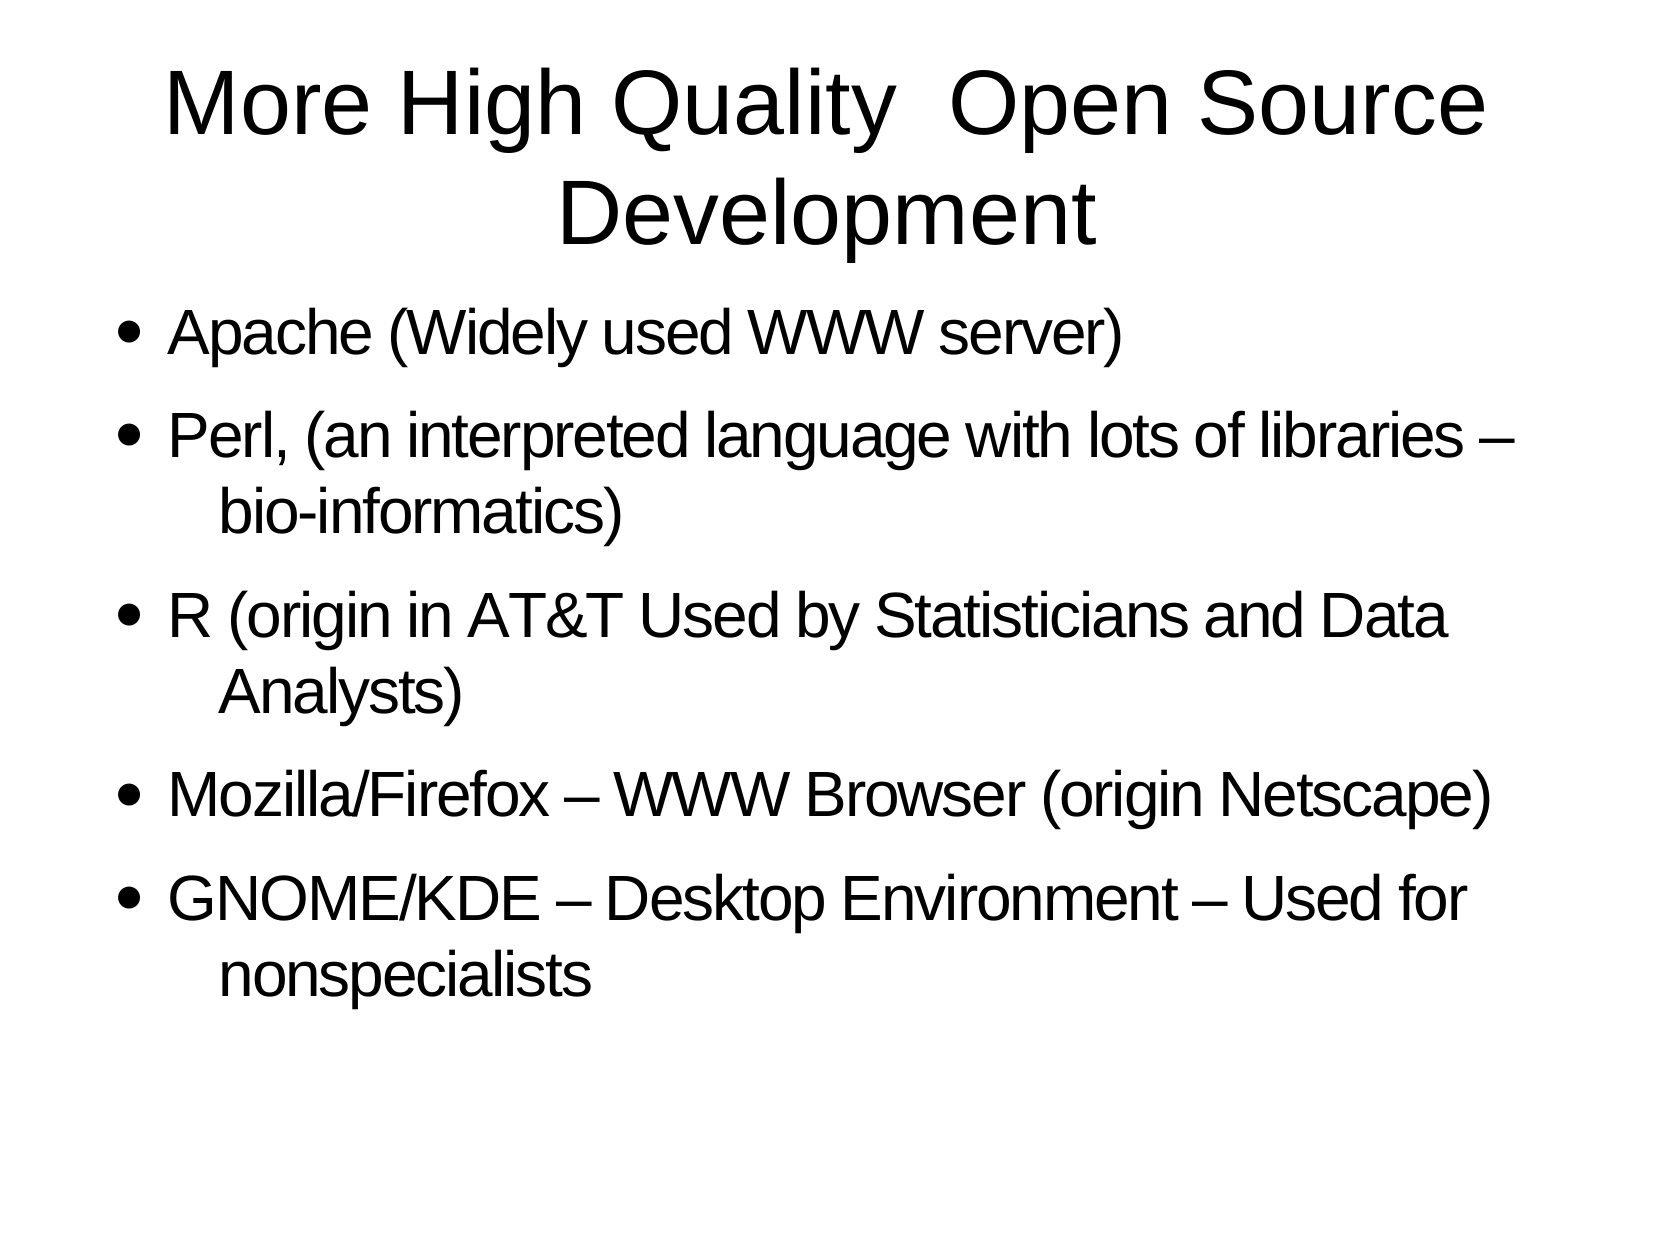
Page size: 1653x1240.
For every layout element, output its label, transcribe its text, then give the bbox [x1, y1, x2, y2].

text_box Apache (Widely used WWW server) Perl, (an interpreted language with lots of libraries – bio-informatics) R (origin in AT&T Used by Statisticians and Data Analysts) Mozilla/Firefox – WWW Browser (origin Netscape) GNOME/KDE – Desktop Environment – Used for nonspecialists [82, 290, 1571, 1010]
text_box More High Quality Open Source Development [82, 50, 1571, 256]
